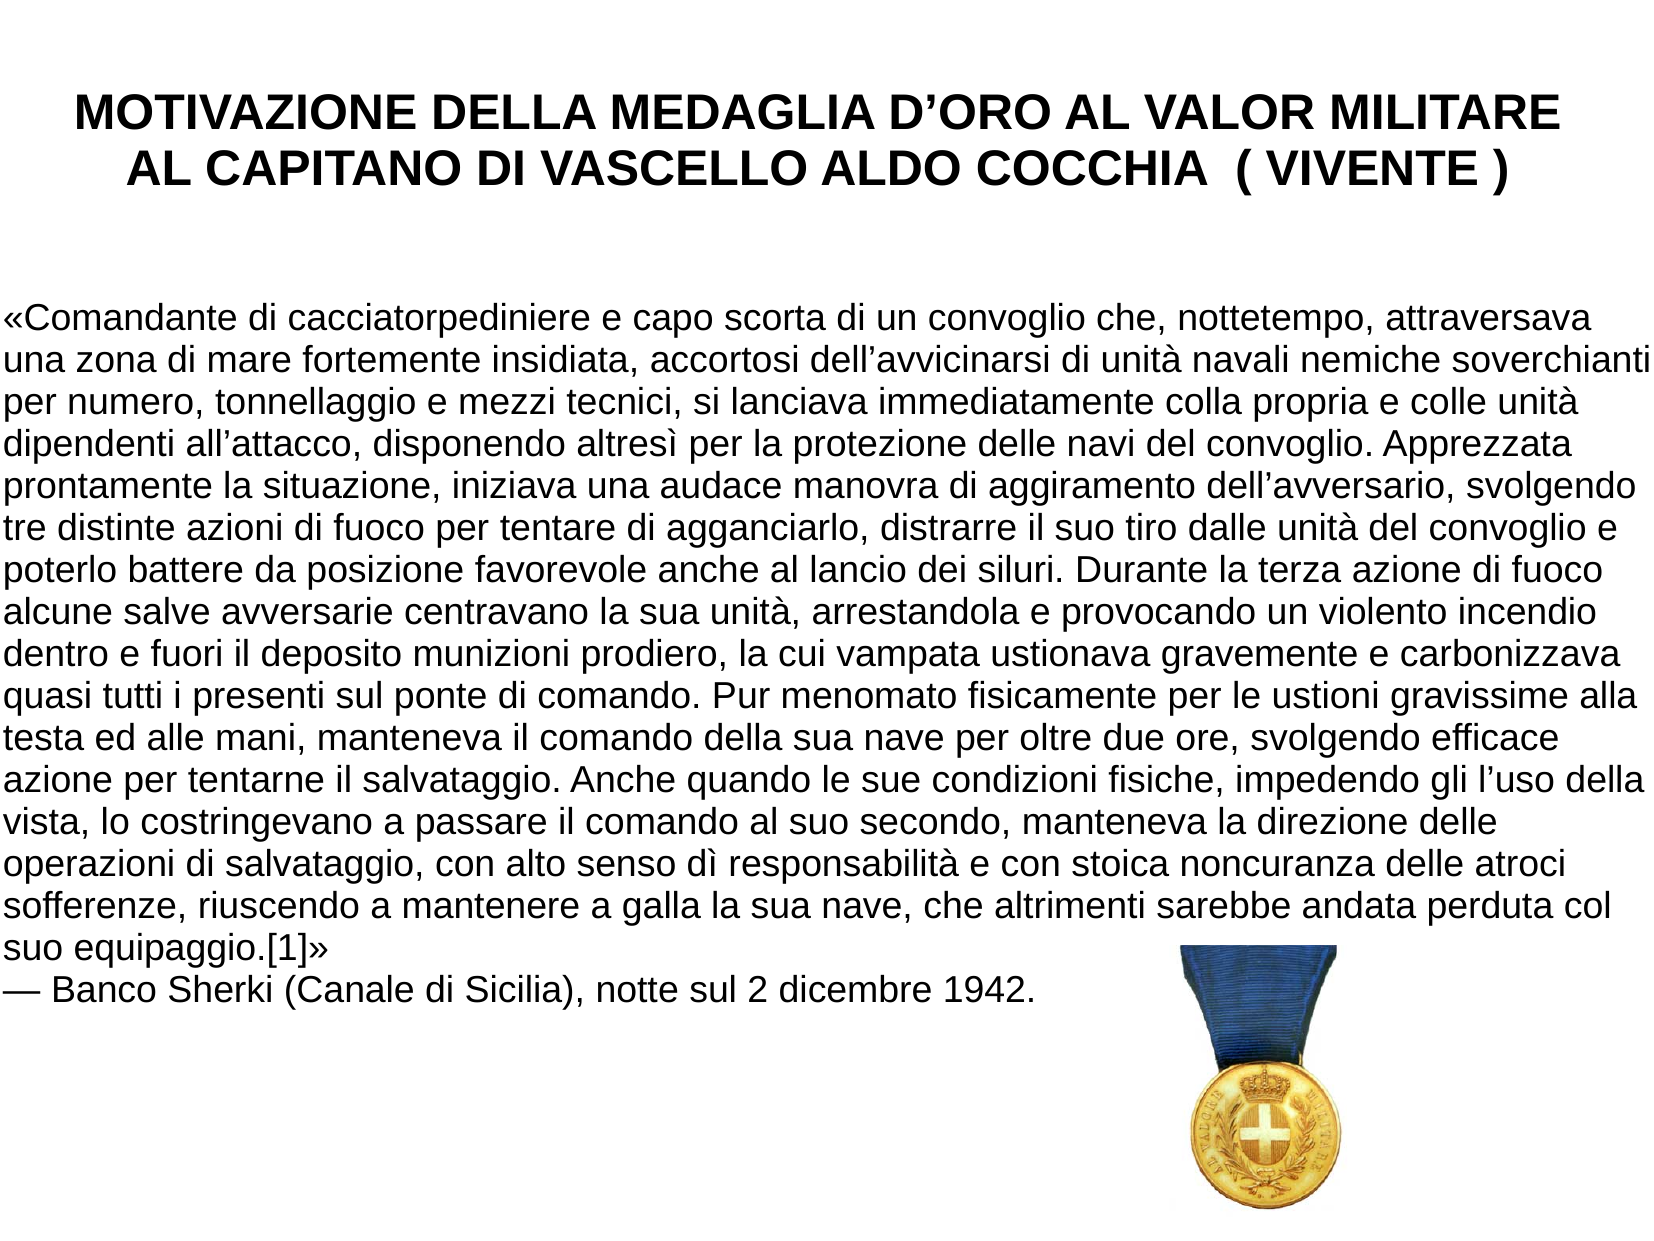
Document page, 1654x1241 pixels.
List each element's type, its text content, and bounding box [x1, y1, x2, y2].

text_box «Comandante di cacciatorpediniere e capo scorta di un convoglio che, nottetempo, attraversava una zona di mare fortemente insidiata, accortosi dell’avvicinarsi di unità navali nemiche soverchianti per numero, tonnellaggio e mezzi tecnici, si lanciava immediatamente colla propria e colle unità dipendenti all’attacco, disponendo altresì per la protezione delle navi del convoglio. Apprezzata prontamente la situazione, iniziava una audace manovra di aggiramento dell’avversario, svolgendo tre distinte azioni di fuoco per tentare di agganciarlo, distrarre il suo tiro dalle unità del convoglio e poterlo battere da posizione favorevole anche al lancio dei siluri. Durante la terza azione di fuoco alcune salve avversarie centravano la sua unità, arrestandola e provocando un violento incendio dentro e fuori il deposito munizioni prodiero, la cui vampata ustionava gravemente e carbonizzava quasi tutti i presenti sul ponte di comando. Pur menomato fisicamente per le ustioni gravissime alla testa ed alle mani, manteneva il comando della sua nave per oltre due ore, svolgendo efficace azione per tentarne il salvataggio. Anche quando le sue condizioni fisiche, impedendo gli l’uso della vista, lo costringevano a passare il comando al suo secondo, manteneva la direzione delle operazioni di salvataggio, con alto senso dì responsabilità e con stoica noncuranza delle atroci sofferenze, riuscendo a mantenere a galla la sua nave, che altrimenti sarebbe andata perduta col suo equipaggio.[1]» — Banco Sherki (Canale di Sicilia), notte sul 2 dicembre 1942. [0, 289, 1654, 1011]
text_box MOTIVAZIONE DELLA MEDAGLIA D’ORO AL VALOR MILITARE AL CAPITANO DI VASCELLO ALDO COCCHIA ( VIVENTE ) [59, 76, 1577, 204]
picture [1169, 945, 1359, 1217]
